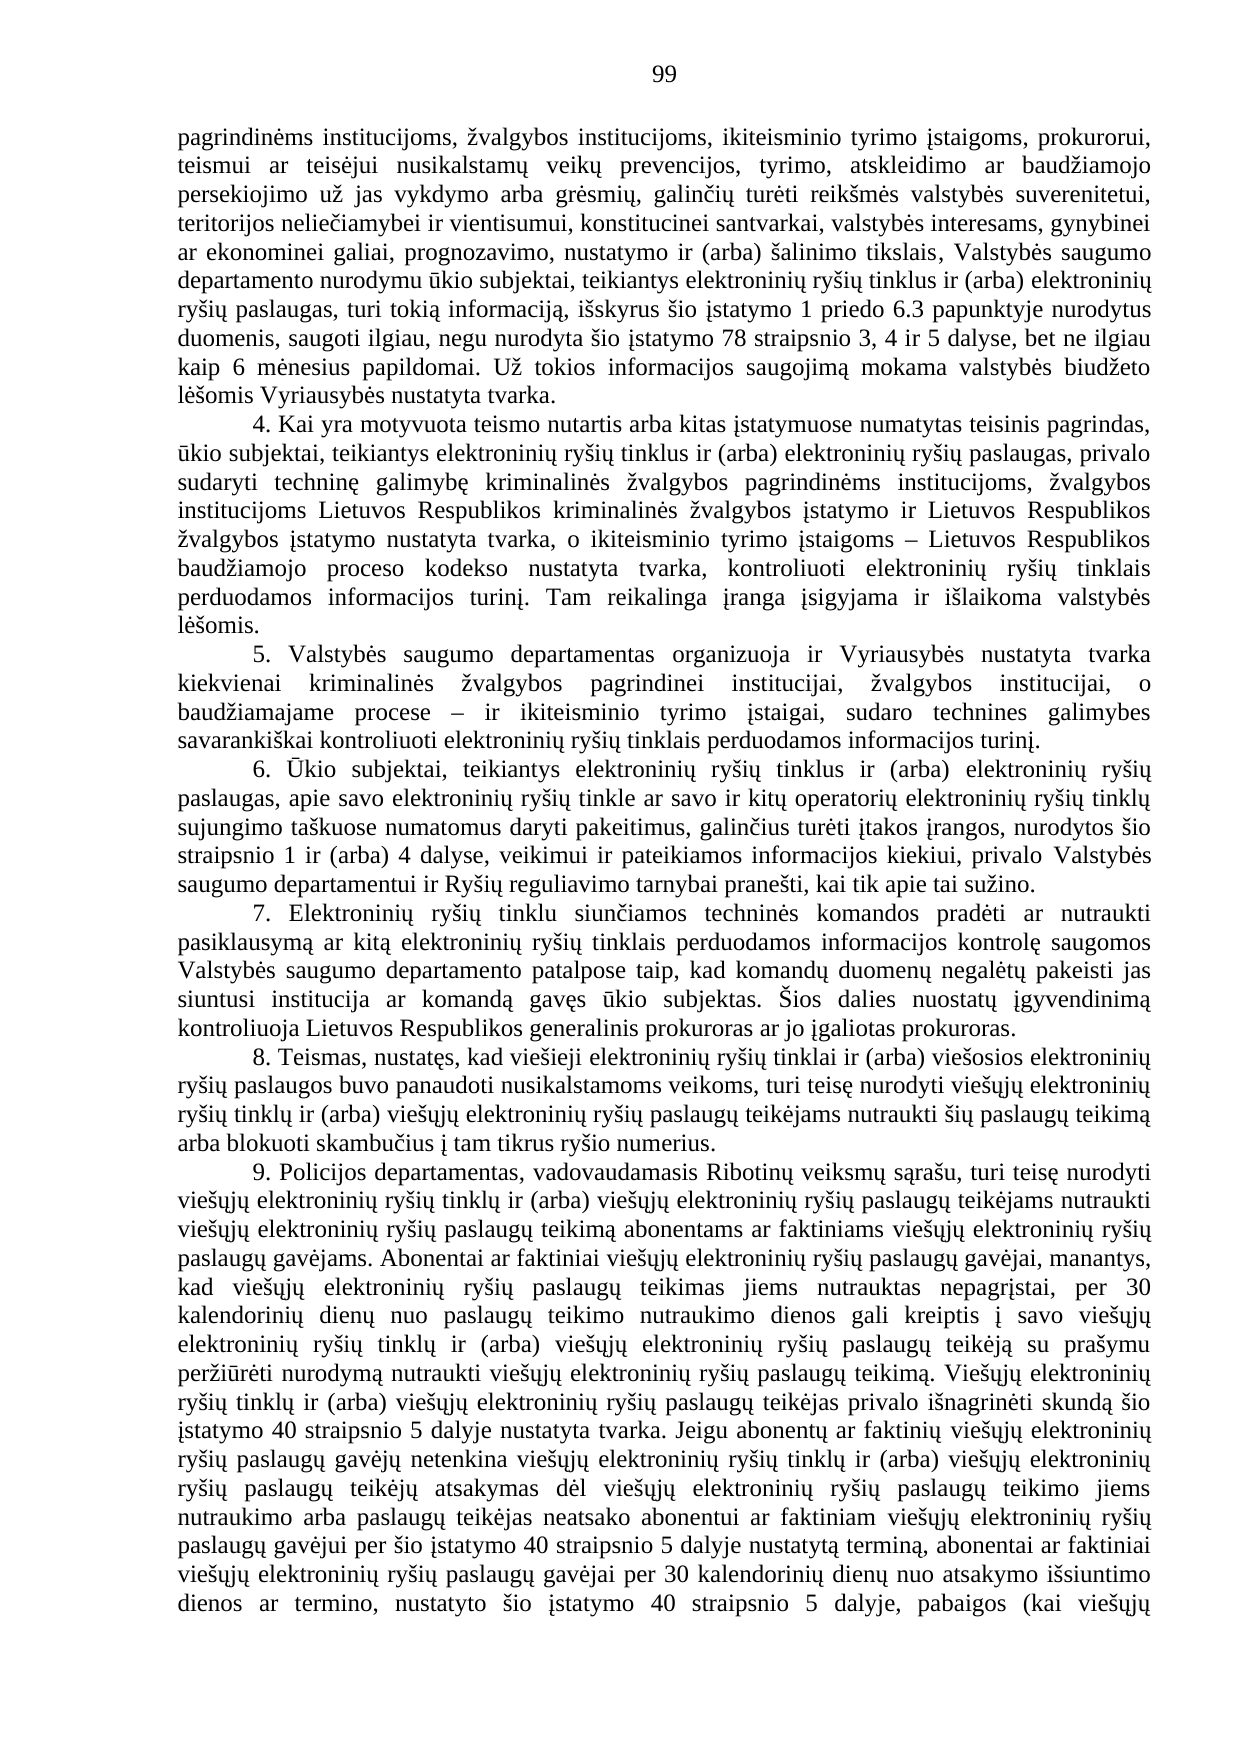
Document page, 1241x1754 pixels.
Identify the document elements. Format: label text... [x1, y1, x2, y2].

text 8. Teismas, nustatęs, kad viešieji elektroninių ryšių tinklai ir (arba) viešosios elektroninių ryšių paslaugos buvo panaudoti nusikalstamoms veikoms, turi teisę nurodyti viešųjų elektroninių ryšių tinklų ir (arba) viešųjų elektroninių ryšių paslaugų teikėjams nutraukti šių paslaugų teikimą arba blokuoti skambučius į tam tikrus ryšio numerius. [177, 1042, 1152, 1157]
text 5. Valstybės saugumo departamentas organizuoja ir Vyriausybės nustatyta tvarka kiekvienai kriminalinės žvalgybos pagrindinei institucijai, žvalgybos institucijai, o baudžiamajame procese – ir ikiteisminio tyrimo įstaigai, sudaro technines galimybes savarankiškai kontroliuoti elektroninių ryšių tinklais perduodamos informacijos turinį. [177, 639, 1152, 754]
text 7. Elektroninių ryšių tinklu siunčiamos techninės komandos pradėti ar nutraukti pasiklausymą ar kitą elektroninių ryšių tinklais perduodamos informacijos kontrolę saugomos Valstybės saugumo departamento patalpose taip, kad komandų duomenų negalėtų pakeisti jas siuntusi institucija ar komandą gavęs ūkio subjektas. Šios dalies nuostatų įgyvendinimą kontroliuoja Lietuvos Respublikos generalinis prokuroras ar jo įgaliotas prokuroras. [177, 898, 1152, 1042]
text 4. Kai yra motyvuota teismo nutartis arba kitas įstatymuose numatytas teisinis pagrindas, ūkio subjektai, teikiantys elektroninių ryšių tinklus ir (arba) elektroninių ryšių paslaugas, privalo sudaryti techninę galimybę kriminalinės žvalgybos pagrindinėms institucijoms, žvalgybos institucijoms Lietuvos Respublikos kriminalinės žvalgybos įstatymo ir Lietuvos Respublikos žvalgybos įstatymo nustatyta tvarka, o ikiteisminio tyrimo įstaigoms – Lietuvos Respublikos baudžiamojo proceso kodekso nustatyta tvarka, kontroliuoti elektroninių ryšių tinklais perduodamos informacijos turinį. Tam reikalinga įranga įsigyjama ir išlaikoma valstybės lėšomis. [177, 409, 1152, 639]
text 9. Policijos departamentas, vadovaudamasis Ribotinų veiksmų sąrašu, turi teisę nurodyti viešųjų elektroninių ryšių tinklų ir (arba) viešųjų elektroninių ryšių paslaugų teikėjams nutraukti viešųjų elektroninių ryšių paslaugų teikimą abonentams ar faktiniams viešųjų elektroninių ryšių paslaugų gavėjams. Abonentai ar faktiniai viešųjų elektroninių ryšių paslaugų gavėjai, manantys, kad viešųjų elektroninių ryšių paslaugų teikimas jiems nutrauktas nepagrįstai, per 30 kalendorinių dienų nuo paslaugų teikimo nutraukimo dienos gali kreiptis į savo viešųjų elektroninių ryšių tinklų ir (arba) viešųjų elektroninių ryšių paslaugų teikėją su prašymu peržiūrėti nurodymą nutraukti viešųjų elektroninių ryšių paslaugų teikimą. Viešųjų elektroninių ryšių tinklų ir (arba) viešųjų elektroninių ryšių paslaugų teikėjas privalo išnagrinėti skundą šio įstatymo 40 straipsnio 5 dalyje nustatyta tvarka. Jeigu abonentų ar faktinių viešųjų elektroninių ryšių paslaugų gavėjų netenkina viešųjų elektroninių ryšių tinklų ir (arba) viešųjų elektroninių ryšių paslaugų teikėjų atsakymas dėl viešųjų elektroninių ryšių paslaugų teikimo jiems nutraukimo arba paslaugų teikėjas neatsako abonentui ar faktiniam viešųjų elektroninių ryšių paslaugų gavėjui per šio įstatymo 40 straipsnio 5 dalyje nustatytą terminą, abonentai ar faktiniai viešųjų elektroninių ryšių paslaugų gavėjai per 30 kalendorinių dienų nuo atsakymo išsiuntimo dienos ar termino, nustatyto šio įstatymo 40 straipsnio 5 dalyje, pabaigos (kai viešųjų [177, 1157, 1152, 1617]
text 6. Ūkio subjektai, teikiantys elektroninių ryšių tinklus ir (arba) elektroninių ryšių paslaugas, apie savo elektroninių ryšių tinkle ar savo ir kitų operatorių elektroninių ryšių tinklų sujungimo taškuose numatomus daryti pakeitimus, galinčius turėti įtakos įrangos, nurodytos šio straipsnio 1 ir (arba) 4 dalyse, veikimui ir pateikiamos informacijos kiekiui, privalo Valstybės saugumo departamentui ir Ryšių reguliavimo tarnybai pranešti, kai tik apie tai sužino. [177, 754, 1152, 898]
text pagrindinėms institucijoms, žvalgybos institucijoms, ikiteisminio tyrimo įstaigoms, prokurorui, teismui ar teisėjui nusikalstamų veikų prevencijos, tyrimo, atskleidimo ar baudžiamojo persekiojimo už jas vykdymo arba grėsmių, galinčių turėti reikšmės valstybės suverenitetui, teritorijos neliečiamybei ir vientisumui, konstitucinei santvarkai, valstybės interesams, gynybinei ar ekonominei galiai, prognozavimo, nustatymo ir (arba) šalinimo tikslais, Valstybės saugumo departamento nurodymu ūkio subjektai, teikiantys elektroninių ryšių tinklus ir (arba) elektroninių ryšių paslaugas, turi tokią informaciją, išskyrus šio įstatymo 1 priedo 6.3 papunktyje nurodytus duomenis, saugoti ilgiau, negu nurodyta šio įstatymo 78 straipsnio 3, 4 ir 5 dalyse, bet ne ilgiau kaip 6 mėnesius papildomai. Už tokios informacijos saugojimą mokama valstybės biudžeto lėšomis Vyriausybės nustatyta tvarka. [177, 122, 1152, 409]
